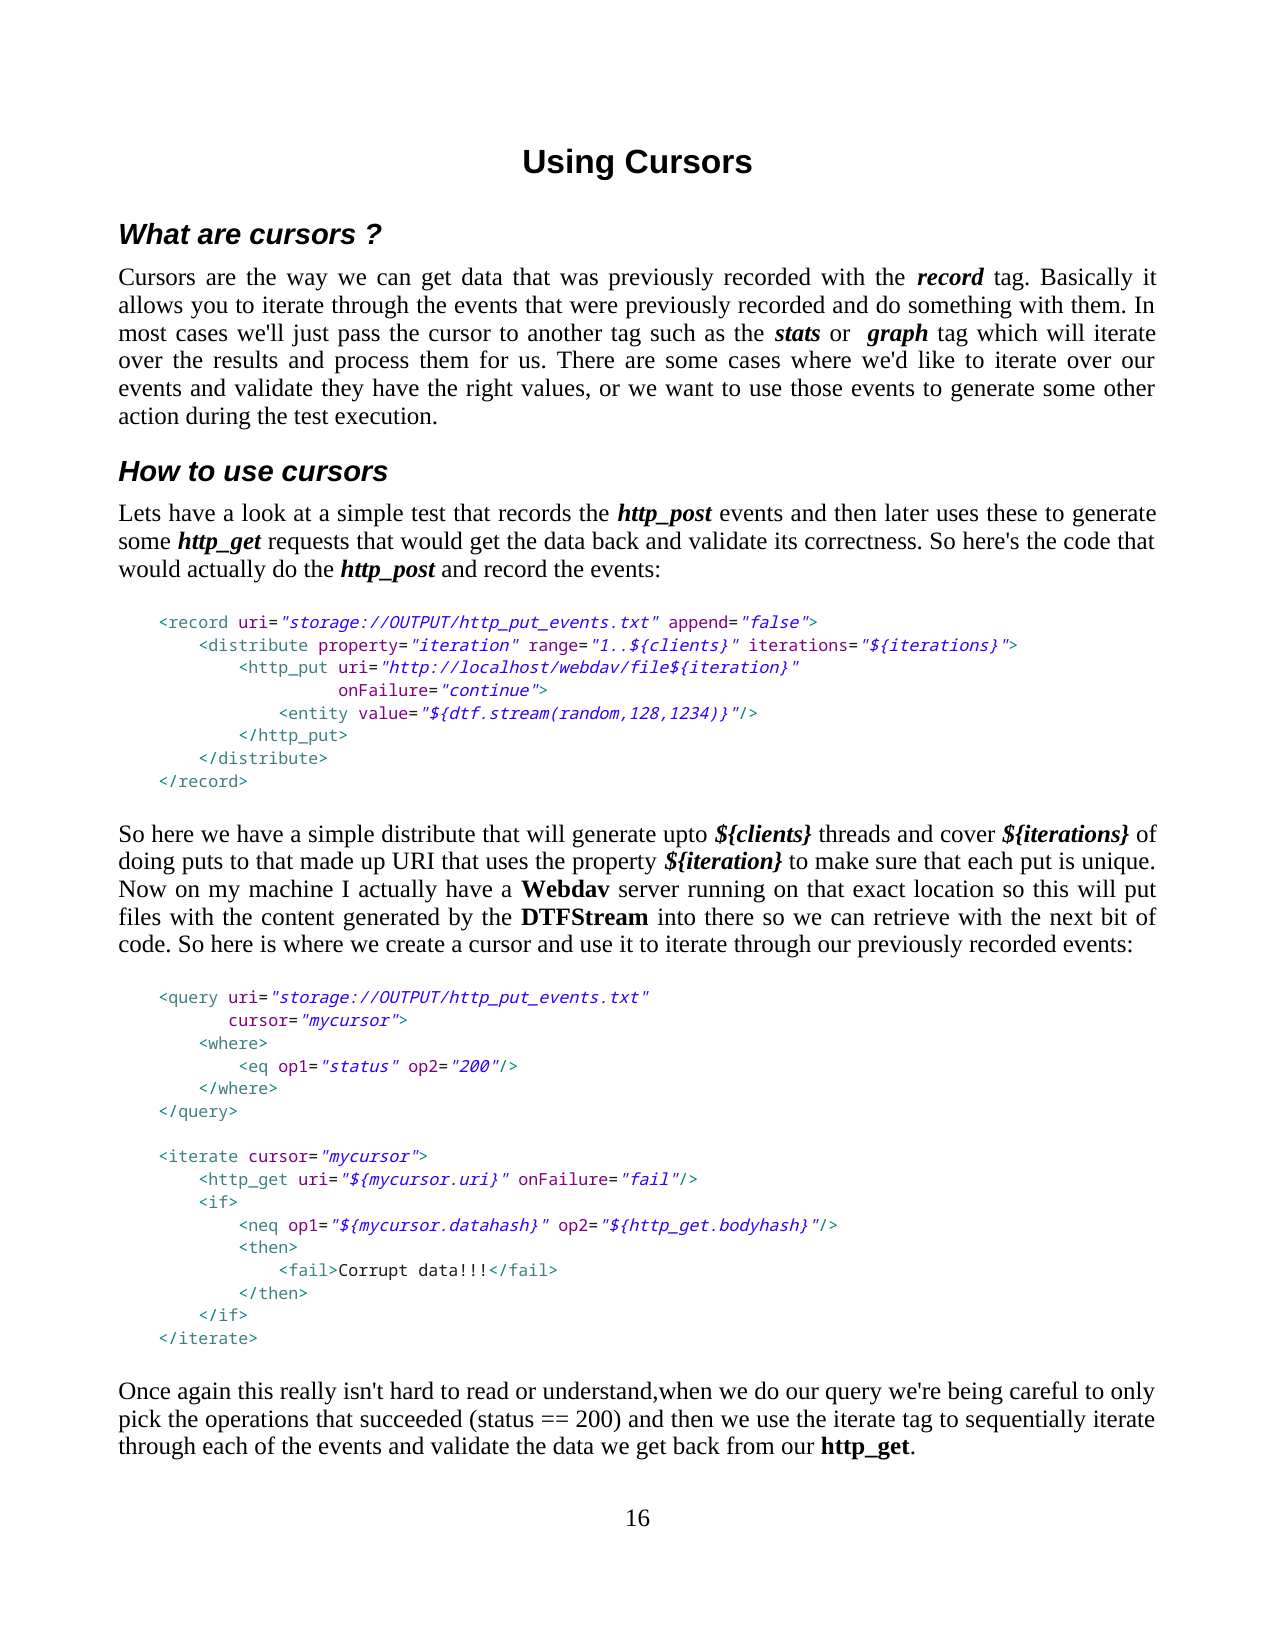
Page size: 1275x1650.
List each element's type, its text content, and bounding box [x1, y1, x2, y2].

text <neq op1="${mycursor.datahash}" op2="${http_get.bodyhash}"/> [118, 1213, 1157, 1236]
text </iterate> [118, 1327, 1157, 1349]
text <query uri="storage://OUTPUT/http_put_events.txt" [118, 986, 1157, 1009]
text </where> [118, 1077, 1157, 1099]
text <eq op1="status" op2="200"/> [118, 1054, 1157, 1077]
text Once again this really isn't hard to read or understand,when we do our query we're being careful to only pick the operations that succeeded (status == 200) and then we use the iterate tag to sequentially iterate through each of the events and validate the data we get back from our http_get. [118, 1377, 1157, 1460]
text onFailure="continue"> [118, 678, 1157, 701]
text </if> [118, 1304, 1157, 1327]
text </distribute> [118, 747, 1157, 769]
text <where> [118, 1031, 1157, 1054]
text <record uri="storage://OUTPUT/http_put_events.txt" append="false"> [118, 610, 1157, 633]
text cursor="mycursor"> [118, 1009, 1157, 1031]
text </query> [118, 1099, 1157, 1122]
subtitle How to use cursors [118, 454, 1157, 487]
text <iterate cursor="mycursor"> [118, 1145, 1157, 1168]
text <fail>Corrupt data!!!</fail> [118, 1258, 1157, 1281]
text Lets have a look at a simple test that records the http_post events and then later uses these to generate some http_get requests that would get the data back and validate its correctness. So here's the code that would actually do the http_post and record the events: [118, 499, 1157, 583]
text </record> [118, 769, 1157, 792]
text So here we have a simple distribute that will generate upto ${clients} threads and cover ${iterations} of doing puts to that made up URI that uses the property ${iteration} to make sure that each put is unique. Now on my machine I actually have a Webdav server running on that exact location so this will put files with the content generated by the DTFStream into there so we can retrieve with the next bit of code. So here is where we create a cursor and use it to iterate through our previously recorded events: [118, 820, 1157, 958]
text Cursors are the way we can get data that was previously recorded with the record tag. Basically it allows you to iterate through the events that were previously recorded and do something with them. In most cases we'll just pass the cursor to another tag such as the stats or graph tag which will iterate over the results and process them for us. There are some cases where we'd like to iterate over our events and validate they have the right values, or we want to use those events to generate some other action during the test execution. [118, 263, 1157, 429]
text <then> [118, 1236, 1157, 1258]
text </http_put> [118, 724, 1157, 747]
text <http_get uri="${mycursor.uri}" onFailure="fail"/> [118, 1168, 1157, 1190]
text </then> [118, 1281, 1157, 1304]
text <entity value="${dtf.stream(random,128,1234)}"/> [118, 701, 1157, 724]
subtitle Using Cursors [118, 143, 1157, 181]
subtitle What are cursors ? [118, 218, 1157, 251]
text <if> [118, 1190, 1157, 1213]
text <distribute property="iteration" range="1..${clients}" iterations="${iterations}"> [118, 633, 1157, 656]
text <http_put uri="http://localhost/webdav/file${iteration}" [118, 656, 1157, 678]
